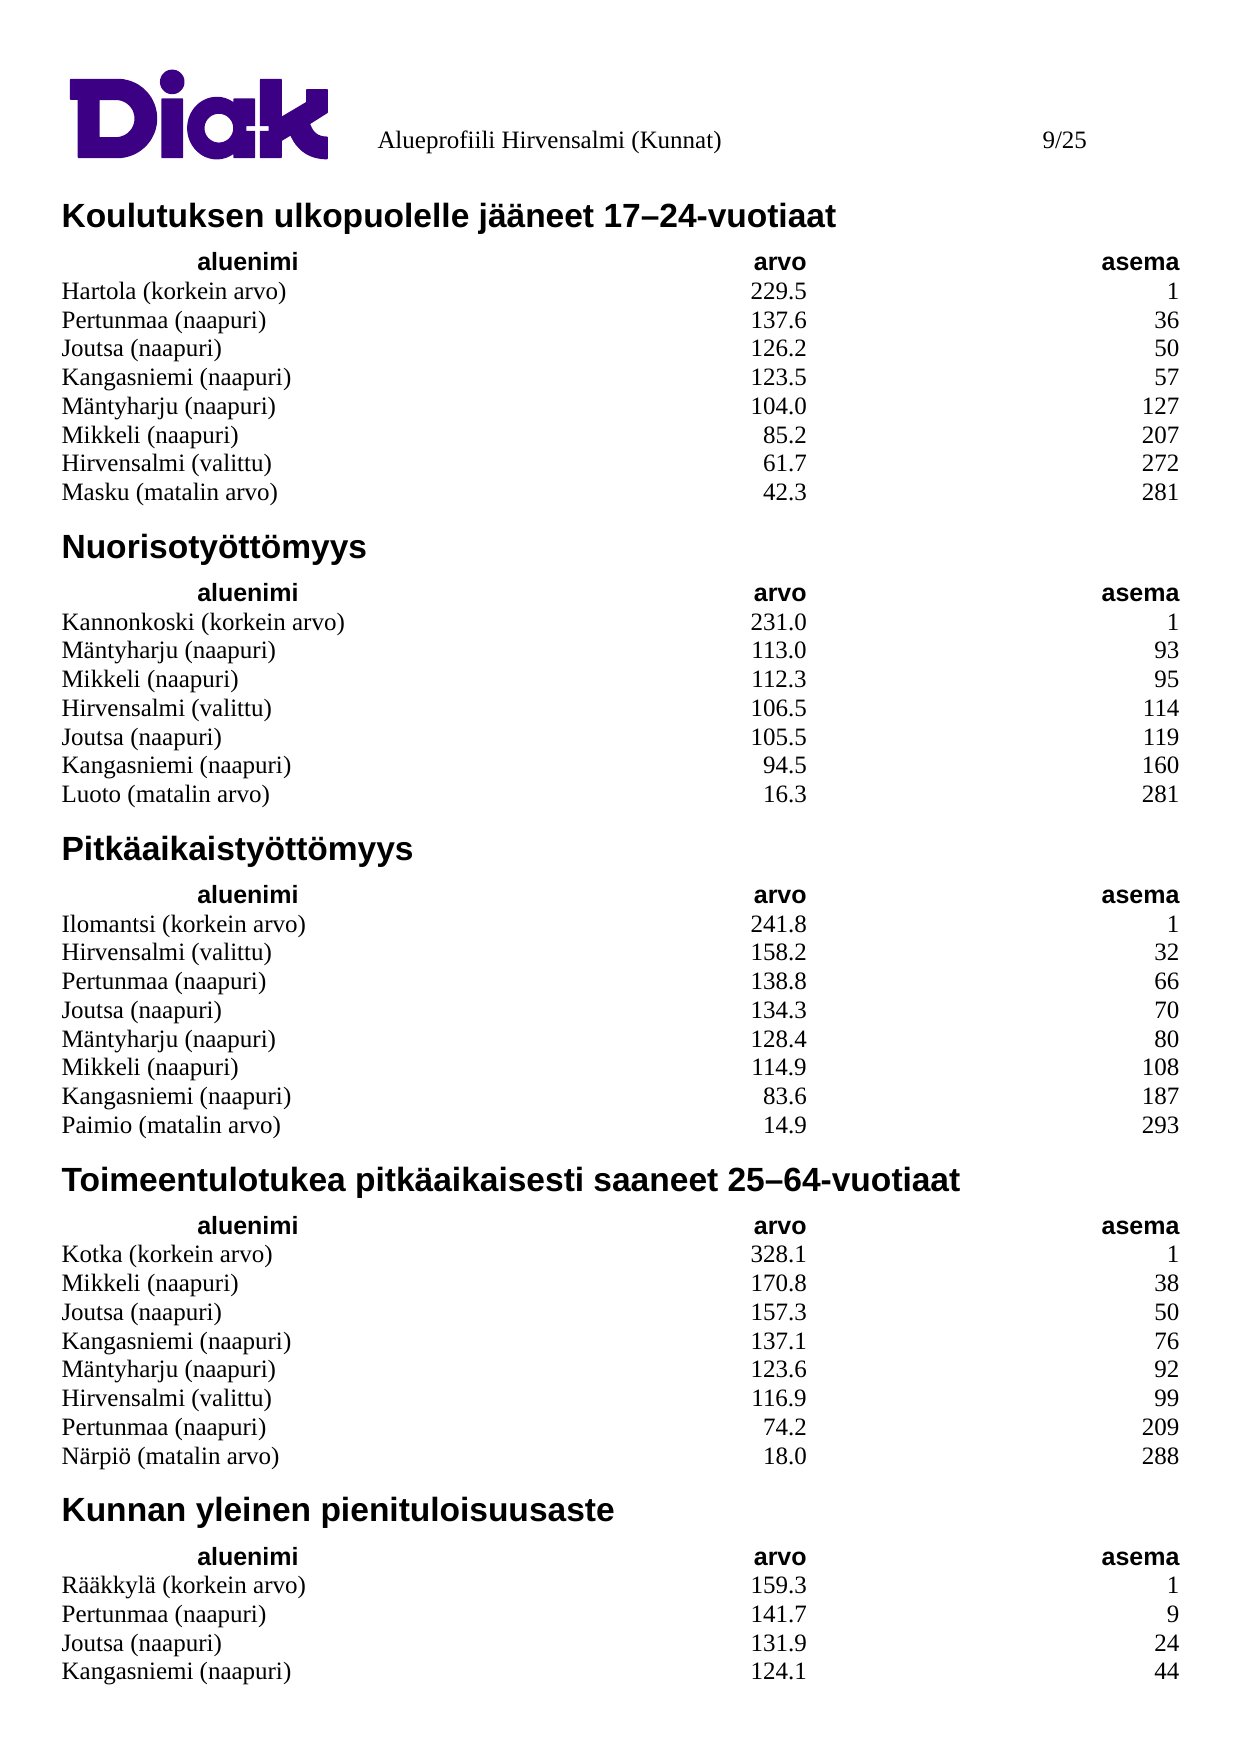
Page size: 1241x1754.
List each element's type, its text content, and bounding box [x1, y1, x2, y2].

subtitle Koulutuksen ulkopuolelle jääneet 17–24-vuotiaat [61, 196, 1179, 235]
table_cell Joutsa (naapuri) [61, 1297, 434, 1326]
table_cell 241.8 [434, 909, 806, 937]
table_cell Hartola (korkein arvo) [61, 276, 434, 305]
table_header asema [806, 1211, 1179, 1239]
table_cell 170.8 [434, 1268, 806, 1297]
table_cell 36 [806, 305, 1179, 333]
table_cell 281 [806, 477, 1179, 506]
table_cell 138.8 [434, 966, 806, 995]
table_cell 131.9 [434, 1628, 806, 1656]
table_cell 119 [806, 722, 1179, 751]
table_cell 108 [806, 1053, 1179, 1081]
table_cell Mikkeli (naapuri) [61, 1053, 434, 1081]
table_cell 83.6 [434, 1081, 806, 1110]
table_header aluenimi [61, 1541, 434, 1570]
table_cell 128.4 [434, 1024, 806, 1052]
table_cell 50 [806, 1297, 1179, 1326]
table_cell Joutsa (naapuri) [61, 995, 434, 1024]
table_cell 57 [806, 362, 1179, 391]
table_header arvo [434, 880, 806, 909]
table_cell 38 [806, 1268, 1179, 1297]
table_cell Kangasniemi (naapuri) [61, 1326, 434, 1354]
table_header aluenimi [61, 1211, 434, 1239]
table_cell 106.5 [434, 693, 806, 722]
table_cell 137.6 [434, 305, 806, 333]
table_cell Masku (matalin arvo) [61, 477, 434, 506]
table_cell 74.2 [434, 1412, 806, 1441]
table_cell 207 [806, 420, 1179, 448]
table_cell Hirvensalmi (valittu) [61, 449, 434, 477]
table_cell Pertunmaa (naapuri) [61, 1599, 434, 1628]
table_cell 95 [806, 664, 1179, 693]
table_header asema [806, 578, 1179, 607]
table_cell 123.6 [434, 1355, 806, 1383]
table_cell Joutsa (naapuri) [61, 1628, 434, 1656]
table_cell 44 [806, 1656, 1179, 1685]
table_cell 1 [806, 276, 1179, 305]
table_cell 127 [806, 391, 1179, 420]
table_cell 1 [806, 909, 1179, 937]
table_cell Luoto (matalin arvo) [61, 779, 434, 808]
table_cell 288 [806, 1441, 1179, 1469]
table_cell 209 [806, 1412, 1179, 1441]
table_cell Mäntyharju (naapuri) [61, 1355, 434, 1383]
subtitle Kunnan yleinen pienituloisuusaste [61, 1490, 1179, 1529]
table_cell 70 [806, 995, 1179, 1024]
table_cell 92 [806, 1355, 1179, 1383]
table_cell 187 [806, 1081, 1179, 1110]
table_cell Kotka (korkein arvo) [61, 1240, 434, 1268]
table_cell 281 [806, 779, 1179, 808]
table_cell 160 [806, 751, 1179, 779]
table_cell 50 [806, 334, 1179, 362]
table_cell Mikkeli (naapuri) [61, 664, 434, 693]
table_cell 24 [806, 1628, 1179, 1656]
table_cell 1 [806, 1240, 1179, 1268]
table_cell 141.7 [434, 1599, 806, 1628]
table_cell 159.3 [434, 1570, 806, 1599]
table_header arvo [434, 1211, 806, 1239]
table_cell 14.9 [434, 1110, 806, 1139]
table_cell 16.3 [434, 779, 806, 808]
table_cell Paimio (matalin arvo) [61, 1110, 434, 1139]
table_cell Joutsa (naapuri) [61, 722, 434, 751]
table_header aluenimi [61, 578, 434, 607]
table_cell Pertunmaa (naapuri) [61, 966, 434, 995]
table_cell 1 [806, 607, 1179, 636]
table_cell Joutsa (naapuri) [61, 334, 434, 362]
table_cell 94.5 [434, 751, 806, 779]
table_cell 134.3 [434, 995, 806, 1024]
table_cell Pertunmaa (naapuri) [61, 1412, 434, 1441]
table_cell 85.2 [434, 420, 806, 448]
table_cell 112.3 [434, 664, 806, 693]
table_cell Ilomantsi (korkein arvo) [61, 909, 434, 937]
table_cell 61.7 [434, 449, 806, 477]
table_cell 105.5 [434, 722, 806, 751]
table_cell 99 [806, 1383, 1179, 1412]
table_cell Närpiö (matalin arvo) [61, 1441, 434, 1469]
table_cell 93 [806, 636, 1179, 664]
subtitle Pitkäaikaistyöttömyys [61, 829, 1179, 867]
table_cell Hirvensalmi (valittu) [61, 938, 434, 966]
table_cell Mikkeli (naapuri) [61, 1268, 434, 1297]
table_cell 157.3 [434, 1297, 806, 1326]
table_header asema [806, 880, 1179, 909]
table_cell 328.1 [434, 1240, 806, 1268]
table_header arvo [434, 247, 806, 276]
table_cell 158.2 [434, 938, 806, 966]
table_cell 66 [806, 966, 1179, 995]
table_header asema [806, 247, 1179, 276]
table_cell Kannonkoski (korkein arvo) [61, 607, 434, 636]
table_cell Kangasniemi (naapuri) [61, 751, 434, 779]
table_header arvo [434, 1541, 806, 1570]
table_cell 229.5 [434, 276, 806, 305]
table_header aluenimi [61, 880, 434, 909]
table_cell 272 [806, 449, 1179, 477]
table_cell Mäntyharju (naapuri) [61, 1024, 434, 1052]
table_cell Mäntyharju (naapuri) [61, 391, 434, 420]
table_cell Pertunmaa (naapuri) [61, 305, 434, 333]
table_cell Kangasniemi (naapuri) [61, 1656, 434, 1685]
table_cell Mikkeli (naapuri) [61, 420, 434, 448]
table_header arvo [434, 578, 806, 607]
table_cell 104.0 [434, 391, 806, 420]
table_cell 114 [806, 693, 1179, 722]
table_cell 113.0 [434, 636, 806, 664]
subtitle Nuorisotyöttömyys [61, 527, 1179, 566]
table_cell 18.0 [434, 1441, 806, 1469]
table_cell Hirvensalmi (valittu) [61, 1383, 434, 1412]
table_cell Hirvensalmi (valittu) [61, 693, 434, 722]
table_cell 123.5 [434, 362, 806, 391]
table_cell 293 [806, 1110, 1179, 1139]
table_cell 9 [806, 1599, 1179, 1628]
table_cell 1 [806, 1570, 1179, 1599]
table_cell 126.2 [434, 334, 806, 362]
table_cell 114.9 [434, 1053, 806, 1081]
table_cell 137.1 [434, 1326, 806, 1354]
table_cell Rääkkylä (korkein arvo) [61, 1570, 434, 1599]
table_cell Kangasniemi (naapuri) [61, 1081, 434, 1110]
table_cell 32 [806, 938, 1179, 966]
table_header asema [806, 1541, 1179, 1570]
table_cell 231.0 [434, 607, 806, 636]
table_cell 80 [806, 1024, 1179, 1052]
table_cell Mäntyharju (naapuri) [61, 636, 434, 664]
table_cell 42.3 [434, 477, 806, 506]
table_cell Kangasniemi (naapuri) [61, 362, 434, 391]
table_cell 124.1 [434, 1656, 806, 1685]
table_cell 76 [806, 1326, 1179, 1354]
table_header aluenimi [61, 247, 434, 276]
table_cell 116.9 [434, 1383, 806, 1412]
subtitle Toimeentulotukea pitkäaikaisesti saaneet 25–64-vuotiaat [61, 1159, 1179, 1198]
